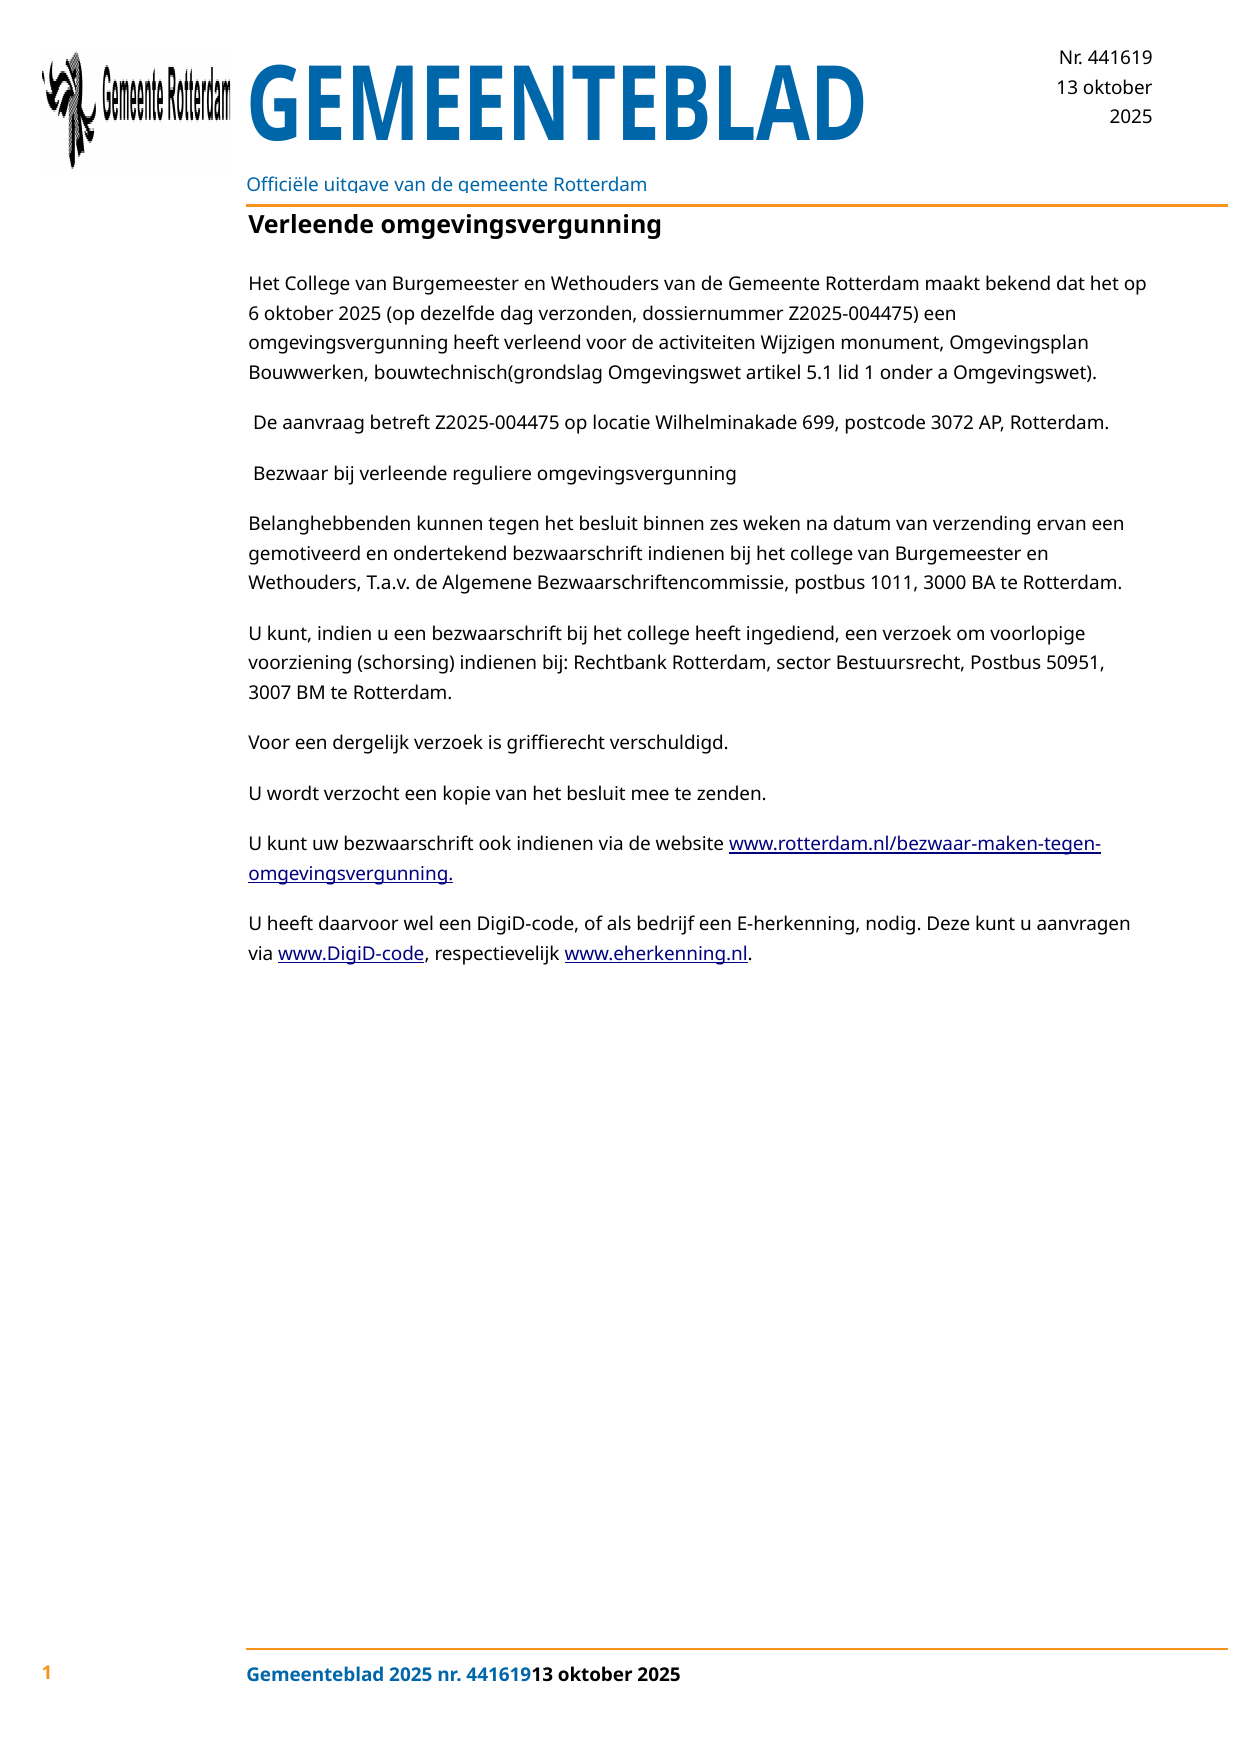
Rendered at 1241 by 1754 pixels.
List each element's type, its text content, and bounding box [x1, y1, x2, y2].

text Bezwaar bij verleende reguliere omgevingsvergunning [248, 460, 1152, 486]
text U heeft daarvoor wel een DigiD-code, of als bedrijf een E-herkenning, nodig. Deze kunt u aanvragen via www.DigiD-code, respectievelijk www.eherkenning.nl. [248, 910, 1152, 966]
text U kunt uw bezwaarschrift ook indienen via de website www.rotterdam.nl/bezwaar-maken-tegen-omgevingsvergunning. [248, 830, 1152, 886]
text Belanghebbenden kunnen tegen het besluit binnen zes weken na datum van verzending ervan een gemotiveerd en ondertekend bezwaarschrift indienen bij het college van Burgemeester en Wethouders, T.a.v. de Algemene Bezwaarschriftencommissie, postbus 1011, 3000 BA te Rotterdam. [248, 510, 1152, 595]
text U wordt verzocht een kopie van het besluit mee te zenden. [248, 780, 1152, 806]
picture [41, 47, 231, 172]
text U kunt, indien u een bezwaarschrift bij het college heeft ingediend, een verzoek om voorlopige voorziening (schorsing) indienen bij: Rechtbank Rotterdam, sector Bestuursrecht, Postbus 50951, 3007 BM te Rotterdam. [248, 620, 1152, 705]
text De aanvraag betreft Z2025-004475 op locatie Wilhelminakade 699, postcode 3072 AP, Rotterdam. [248, 409, 1152, 435]
text Het College van Burgemeester en Wethouders van de Gemeente Rotterdam maakt bekend dat het op 6 oktober 2025 (op dezelfde dag verzonden, dossiernummer Z2025-004475) een omgevingsvergunning heeft verleend voor de activiteiten Wijzigen monument, Omgevingsplan Bouwwerken, bouwtechnisch(grondslag Omgevingswet artikel 5.1 lid 1 onder a Omgevingswet). [248, 270, 1152, 385]
text Voor een dergelijk verzoek is griffierecht verschuldigd. [248, 729, 1152, 755]
text Verleende omgevingsvergunning [248, 207, 1152, 241]
